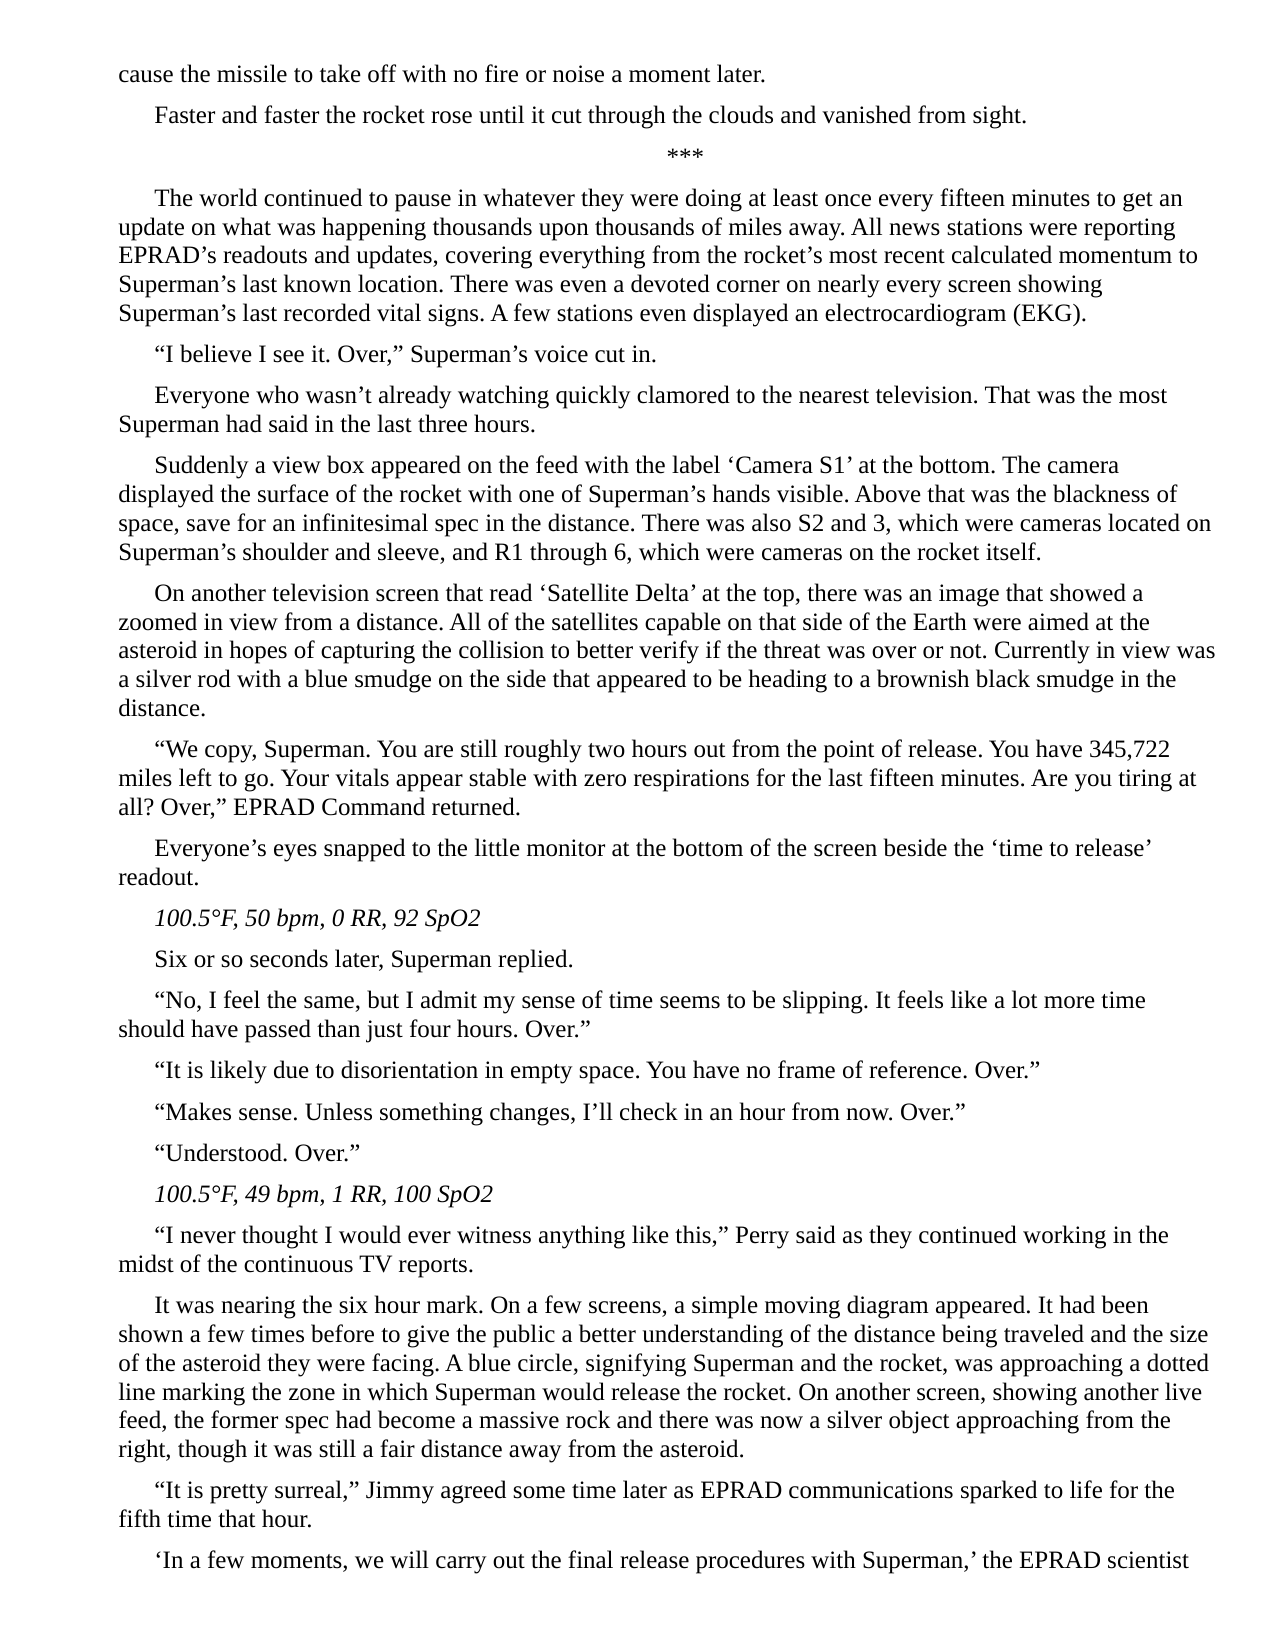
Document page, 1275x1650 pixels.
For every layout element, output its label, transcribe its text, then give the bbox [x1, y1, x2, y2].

text “I believe I see it. Over,” Superman’s voice cut in. [118, 339, 1216, 368]
text ‘In a few moments, we will carry out the final release procedures with Superman,’ the EPRAD scientist [118, 1545, 1216, 1574]
text cause the missile to take off with no fire or noise a moment later. [118, 59, 1216, 88]
text Six or so seconds later, Superman replied. [118, 944, 1216, 973]
text *** [118, 142, 1216, 170]
text 100.5°F, 49 bpm, 1 RR, 100 SpO2 [118, 1179, 1216, 1208]
text The world continued to pause in whatever they were doing at least once every fifteen minutes to get an update on what was happening thousands upon thousands of miles away. All news stations were reporting EPRAD’s readouts and updates, covering everything from the rocket’s most recent calculated momentum to Superman’s last known location. There was even a devoted corner on nearly every screen showing Superman’s last recorded vital signs. A few stations even displayed an electrocardiogram (EKG). [118, 183, 1216, 327]
text “I never thought I would ever witness anything like this,” Perry said as they continued working in the midst of the continuous TV reports. [118, 1220, 1216, 1278]
text “Makes sense. Unless something changes, I’ll check in an hour from now. Over.” [118, 1097, 1216, 1125]
text Everyone’s eyes snapped to the little monitor at the bottom of the screen beside the ‘time to release’ readout. [118, 833, 1216, 890]
text Faster and faster the rocket rose until it cut through the clouds and vanished from sight. [118, 100, 1216, 129]
text Suddenly a view box appeared on the feed with the label ‘Camera S1’ at the bottom. The camera displayed the surface of the rocket with one of Superman’s hands visible. Above that was the blackness of space, save for an infinitesimal spec in the distance. There was also S2 and 3, which were cameras located on Superman’s shoulder and sleeve, and R1 through 6, which were cameras on the rocket itself. [118, 450, 1216, 565]
text Everyone who wasn’t already watching quickly clamored to the nearest television. That was the most Superman had said in the last three hours. [118, 380, 1216, 438]
text It was nearing the six hour mark. On a few screens, a simple moving diagram appeared. It had been shown a few times before to give the public a better understanding of the distance being traveled and the size of the asteroid they were facing. A blue circle, signifying Superman and the rocket, was approaching a dotted line marking the zone in which Superman would release the rocket. On another screen, showing another live feed, the former spec had become a massive rock and there was now a silver object approaching from the right, though it was still a fair distance away from the asteroid. [118, 1290, 1216, 1463]
text “It is pretty surreal,” Jimmy agreed some time later as EPRAD communications sparked to life for the fifth time that hour. [118, 1475, 1216, 1533]
text “No, I feel the same, but I admit my sense of time seems to be slipping. It feels like a lot more time should have passed than just four hours. Over.” [118, 985, 1216, 1043]
text “We copy, Superman. You are still roughly two hours out from the point of release. You have 345,722 miles left to go. Your vitals appear stable with zero respirations for the last fifteen minutes. Are you tiring at all? Over,” EPRAD Command returned. [118, 734, 1216, 820]
text “Understood. Over.” [118, 1138, 1216, 1167]
text On another television screen that read ‘Satellite Delta’ at the top, there was an image that showed a zoomed in view from a distance. All of the satellites capable on that side of the Earth were aimed at the asteroid in hopes of capturing the collision to better verify if the threat was over or not. Currently in view was a silver rod with a blue smudge on the side that appeared to be heading to a brownish black smudge in the distance. [118, 578, 1216, 722]
text 100.5°F, 50 bpm, 0 RR, 92 SpO2 [118, 903, 1216, 932]
text “It is likely due to disorientation in empty space. You have no frame of reference. Over.” [118, 1055, 1216, 1084]
